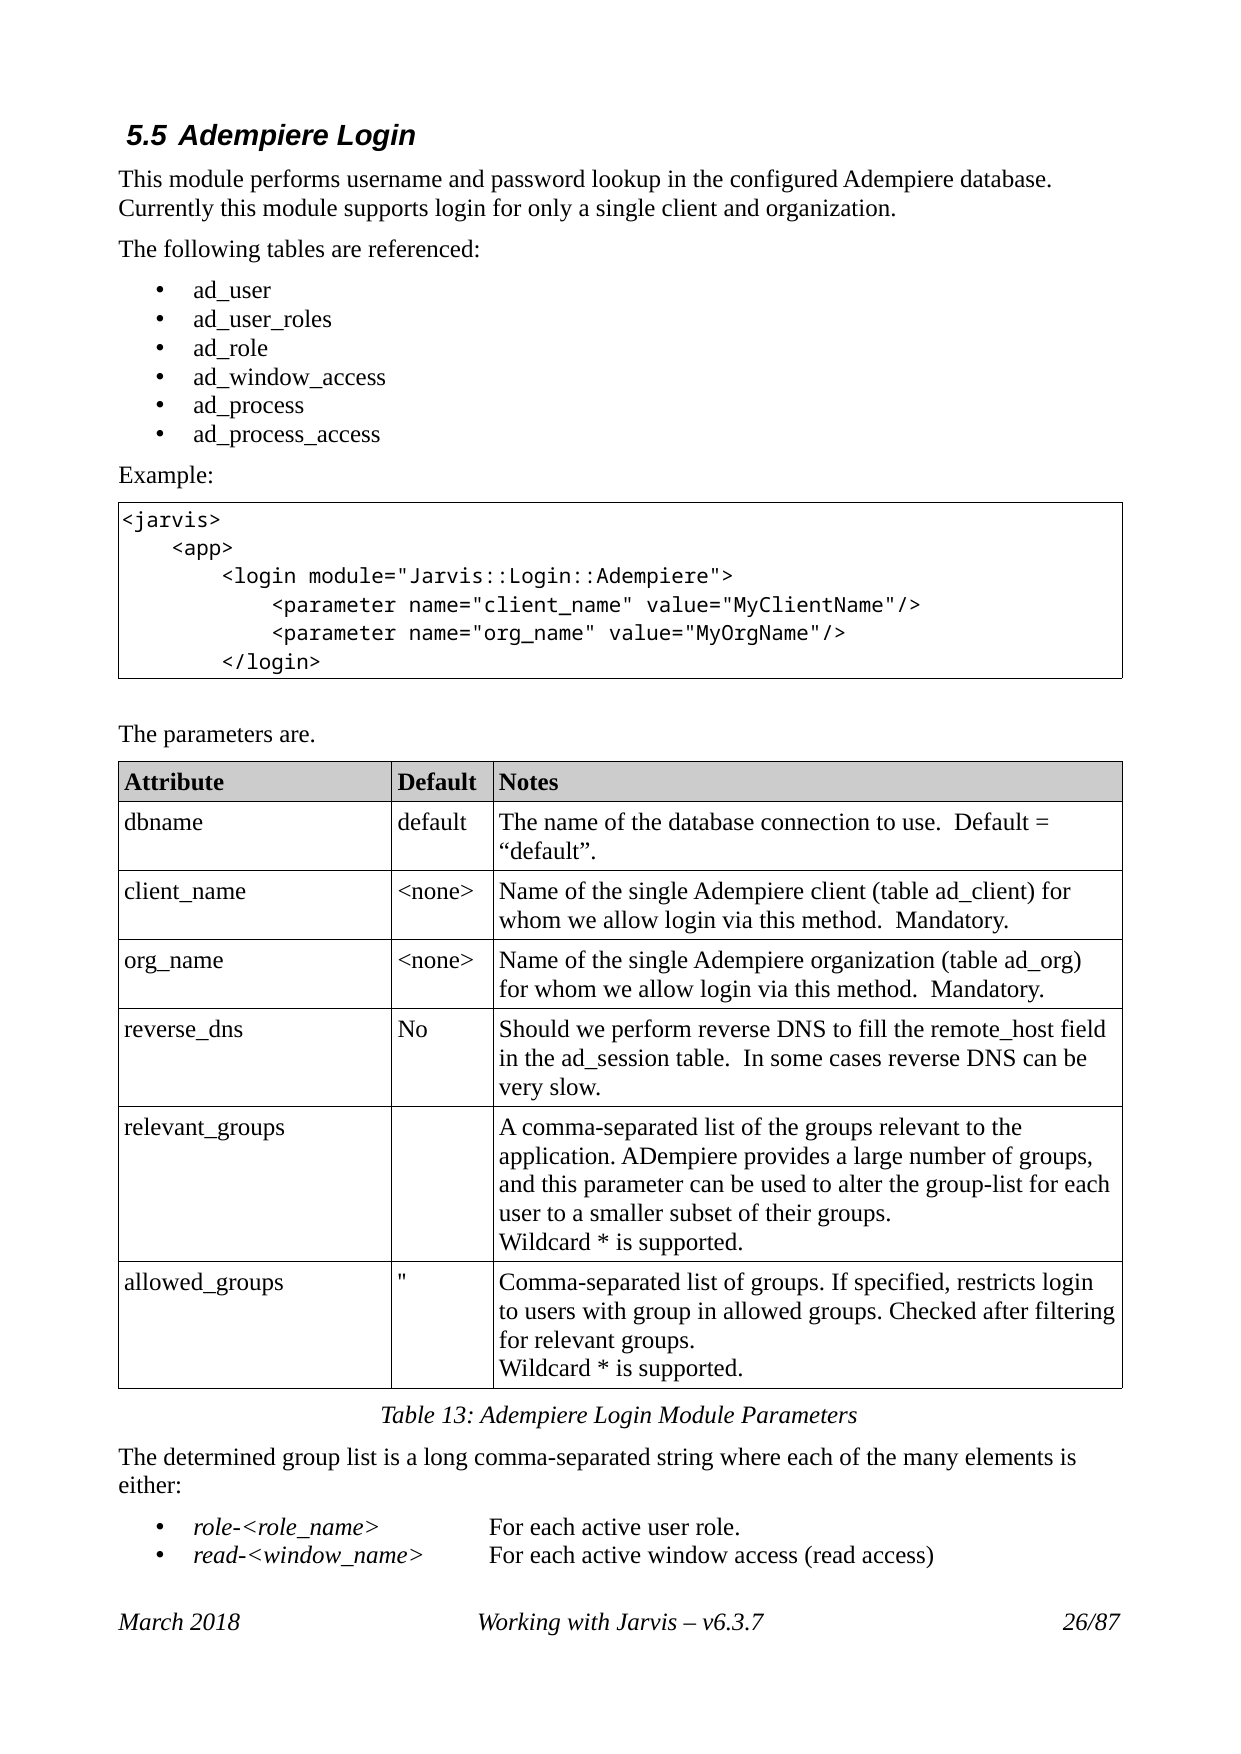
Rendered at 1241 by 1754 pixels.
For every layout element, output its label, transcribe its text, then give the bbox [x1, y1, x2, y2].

table_cell Name of the single Adempiere client (table ad_client) for whom we allow login via this method. Mandatory. [494, 871, 1122, 939]
table_cell allowed_groups [119, 1262, 391, 1388]
list read-<window_name> For each active window access (read access) [156, 1541, 1122, 1569]
text Example: [118, 460, 1122, 489]
text <app> [119, 530, 1122, 558]
text The parameters are. [118, 719, 1122, 748]
table_cell A comma-separated list of the groups relevant to the application. ADempiere provides a large number of groups, and this parameter can be used to alter the group-list for each user to a smaller subset of their groups. Wildcard * is supported. [494, 1107, 1122, 1261]
table_cell '' [392, 1262, 493, 1388]
list ad_process_access [156, 419, 1122, 448]
subtitle Adempiere Login [118, 118, 1122, 152]
table_cell Comma-separated list of groups. If specified, restricts login to users with group in allowed groups. Checked after filtering for relevant groups. Wildcard * is supported. [494, 1262, 1122, 1388]
table_cell Name of the single Adempiere organization (table ad_org) for whom we allow login via this method. Mandatory. [494, 940, 1122, 1008]
table_cell relevant_groups [119, 1107, 391, 1261]
table_cell <none> [392, 940, 493, 1008]
text The determined group list is a long comma-separated string where each of the many elements is either: [118, 1442, 1122, 1499]
text This module performs username and password lookup in the configured Adempiere database. Currently this module supports login for only a single client and organization. [118, 164, 1122, 222]
table_cell org_name [119, 940, 391, 1008]
list ad_user [156, 275, 1122, 304]
table_header Notes [494, 762, 1122, 801]
table_cell [392, 1107, 493, 1261]
table_cell Should we perform reverse DNS to fill the remote_host field in the ad_session table. In some cases reverse DNS can be very slow. [494, 1009, 1122, 1106]
list ad_process [156, 390, 1122, 419]
table_cell default [392, 802, 493, 870]
table_cell client_name [119, 871, 391, 939]
list ad_window_access [156, 362, 1122, 390]
text The following tables are referenced: [118, 234, 1122, 263]
text Table 13: Adempiere Login Module Parameters [118, 1401, 1122, 1429]
text <parameter name="org_name" value="MyOrgName"/> [119, 615, 1122, 644]
table_cell dbname [119, 802, 391, 870]
table_cell <none> [392, 871, 493, 939]
list role-<role_name> For each active user role. [156, 1512, 1122, 1541]
text <jarvis> [119, 503, 1122, 530]
table_cell No [392, 1009, 493, 1106]
table_cell reverse_dns [119, 1009, 391, 1106]
table_cell The name of the database connection to use. Default = “default”. [494, 802, 1122, 870]
list ad_user_roles [156, 304, 1122, 333]
list ad_role [156, 333, 1122, 362]
text <login module="Jarvis::Login::Adempiere"> [119, 558, 1122, 587]
text </login> [119, 644, 1122, 678]
table_header Default [392, 762, 493, 801]
text <parameter name="client_name" value="MyClientName"/> [119, 587, 1122, 615]
table_header Attribute [119, 762, 391, 801]
